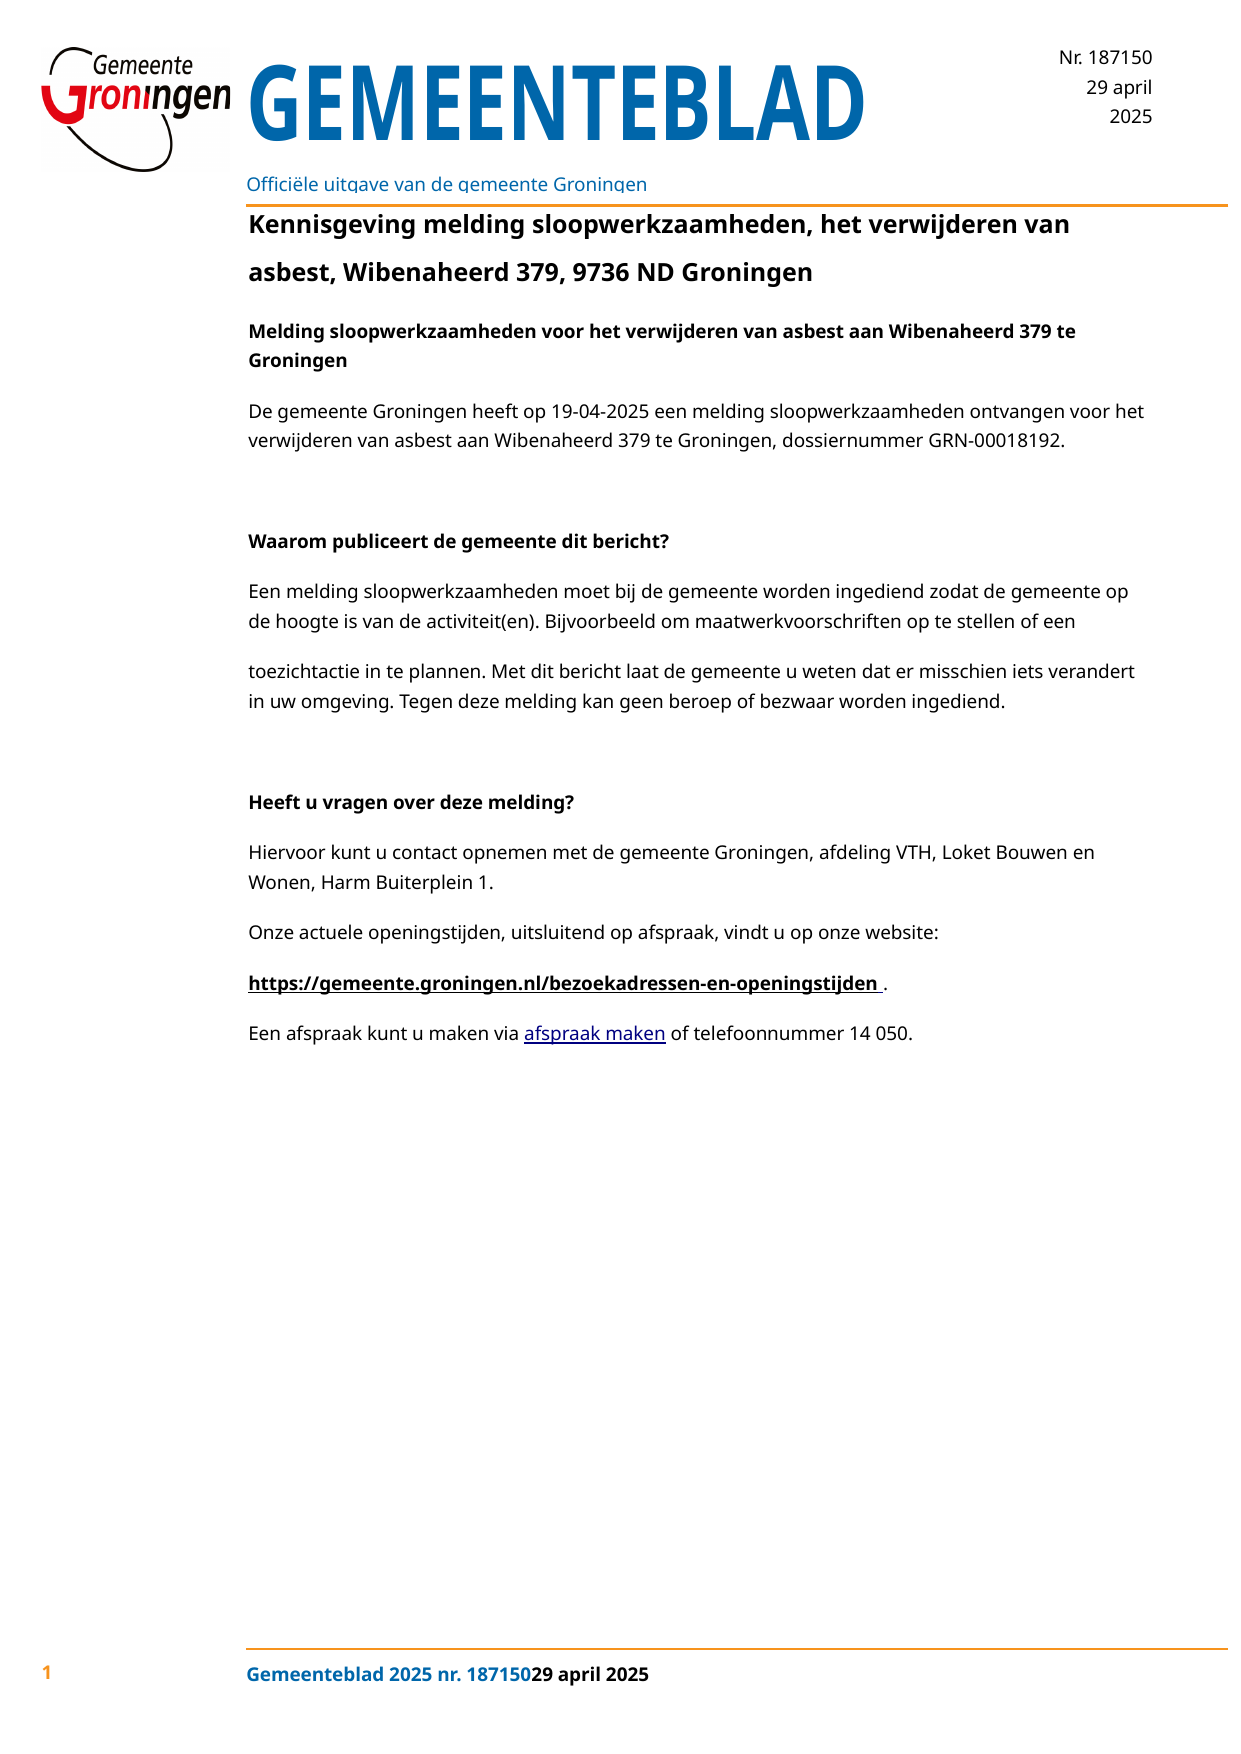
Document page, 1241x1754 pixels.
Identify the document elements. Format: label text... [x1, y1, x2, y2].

text https://gemeente.groningen.nl/bezoekadressen-en-openingstijden . [248, 970, 1152, 996]
text Een melding sloopwerkzaamheden moet bij de gemeente worden ingediend zodat de gemeente op de hoogte is van de activiteit(en). Bijvoorbeeld om maatwerkvoorschriften op te stellen of een [248, 579, 1152, 634]
text Kennisgeving melding sloopwerkzaamheden, het verwijderen van asbest, Wibenaheerd 379, 9736 ND Groningen [248, 207, 1152, 288]
text Melding sloopwerkzaamheden voor het verwijderen van asbest aan Wibenaheerd 379 te Groningen [248, 318, 1152, 373]
text Onze actuele openingstijden, uitsluitend op afspraak, vindt u op onze website: [248, 919, 1152, 945]
text Waarom publiceert de gemeente dit bericht? [248, 528, 1152, 554]
picture [41, 47, 231, 172]
text Hiervoor kunt u contact opnemen met de gemeente Groningen, afdeling VTH, Loket Bouwen en Wonen, Harm Buiterplein 1. [248, 839, 1152, 895]
text Heeft u vragen over deze melding? [248, 789, 1152, 815]
text toezichtactie in te plannen. Met dit bericht laat de gemeente u weten dat er misschien iets verandert in uw omgeving. Tegen deze melding kan geen beroep of bezwaar worden ingediend. [248, 659, 1152, 714]
text De gemeente Groningen heeft op 19-04-2025 een melding sloopwerkzaamheden ontvangen voor het verwijderen van asbest aan Wibenaheerd 379 te Groningen, dossiernummer GRN-00018192. [248, 398, 1152, 453]
text Een afspraak kunt u maken via afspraak maken of telefoonnummer 14 050. [248, 1020, 1152, 1046]
